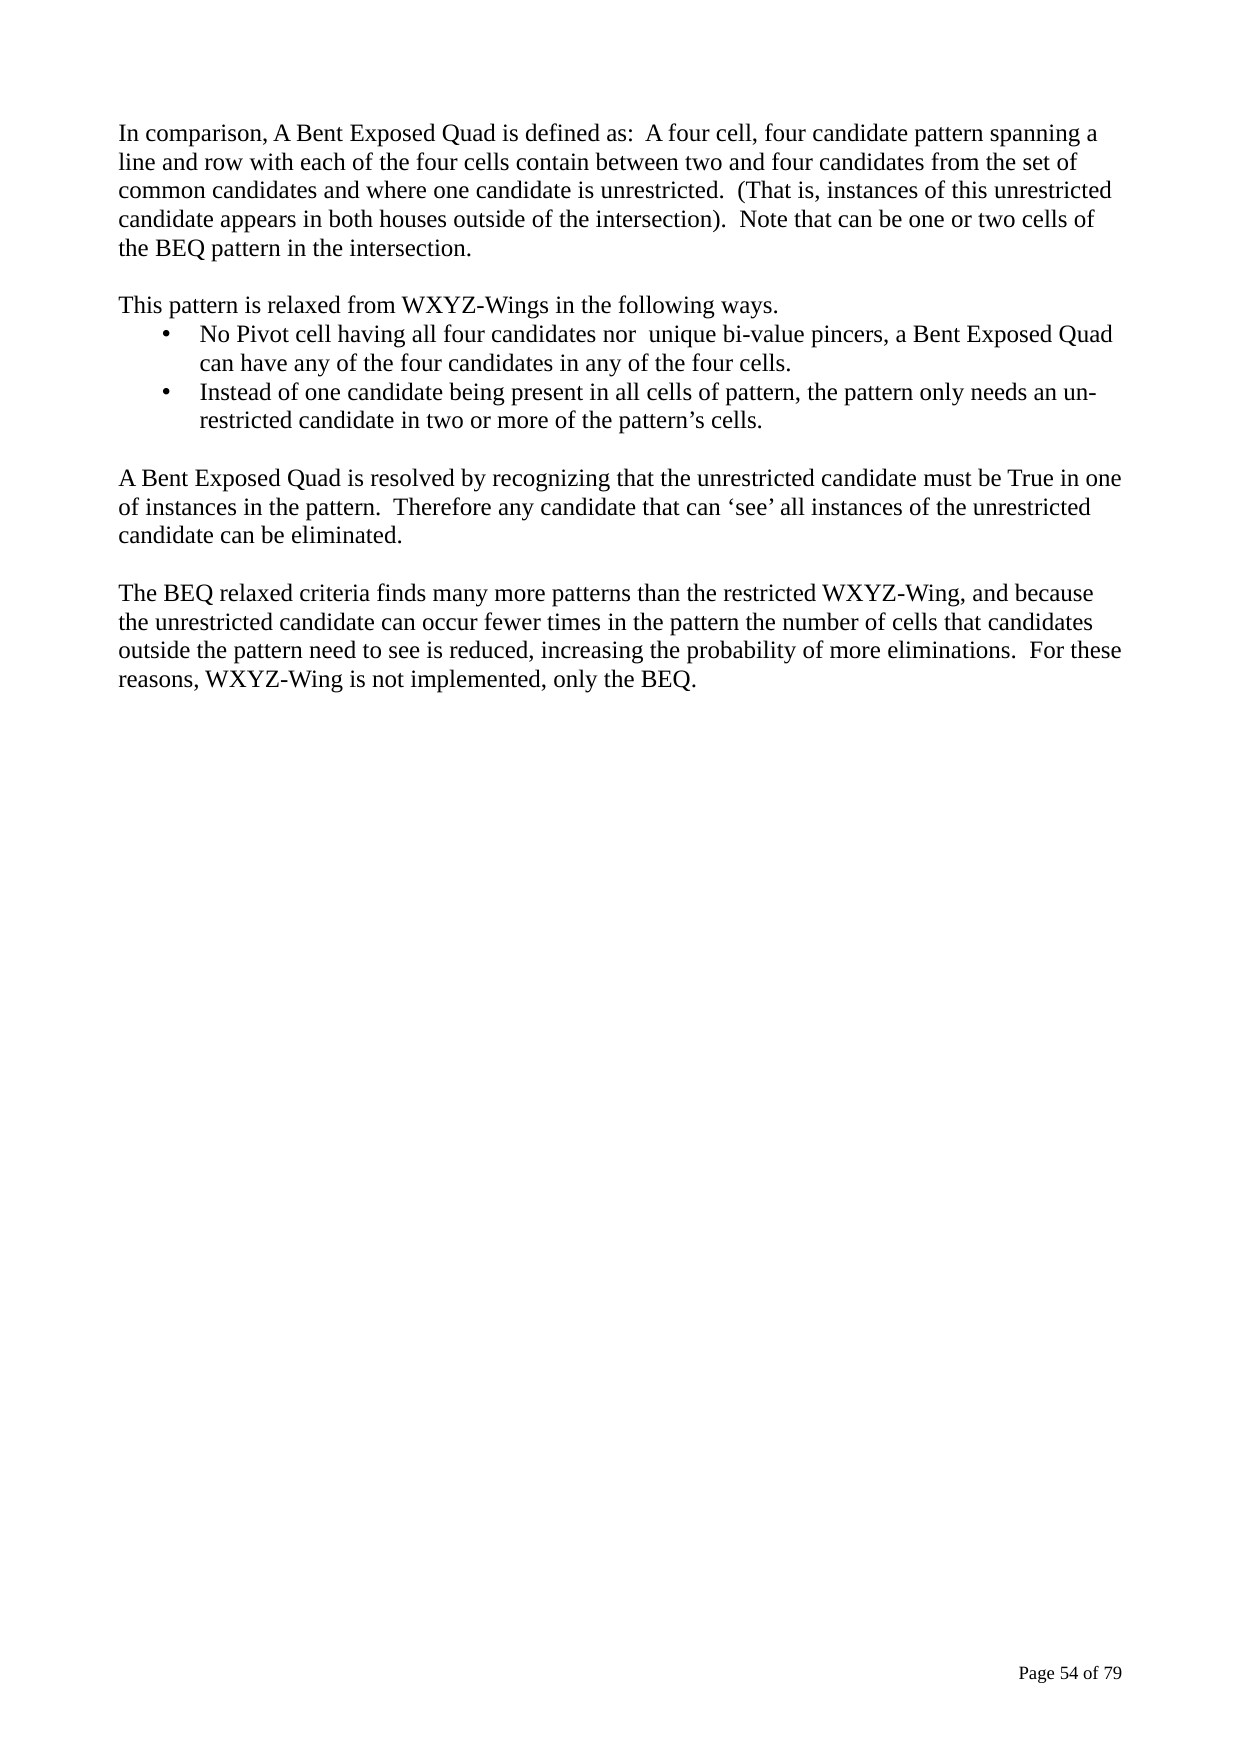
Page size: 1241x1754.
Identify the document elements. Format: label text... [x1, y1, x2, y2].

text The BEQ relaxed criteria finds many more patterns than the restricted WXYZ-Wing, and because the unrestricted candidate can occur fewer times in the pattern the number of cells that candidates outside the pattern need to see is reduced, increasing the probability of more eliminations. For these reasons, WXYZ-Wing is not implemented, only the BEQ. [118, 578, 1122, 693]
list No Pivot cell having all four candidates nor unique bi-value pincers, a Bent Exposed Quad can have any of the four candidates in any of the four cells. [162, 319, 1122, 377]
list Instead of one candidate being present in all cells of pattern, the pattern only needs an un-restricted candidate in two or more of the pattern’s cells. [162, 377, 1122, 434]
text This pattern is relaxed from WXYZ-Wings in the following ways. [118, 291, 1122, 319]
text A Bent Exposed Quad is resolved by recognizing that the unrestricted candidate must be True in one of instances in the pattern. Therefore any candidate that can ‘see’ all instances of the unrestricted candidate can be eliminated. [118, 463, 1122, 549]
text In comparison, A Bent Exposed Quad is defined as: A four cell, four candidate pattern spanning a line and row with each of the four cells contain between two and four candidates from the set of common candidates and where one candidate is unrestricted. (That is, instances of this unrestricted candidate appears in both houses outside of the intersection). Note that can be one or two cells of the BEQ pattern in the intersection. [118, 118, 1122, 262]
